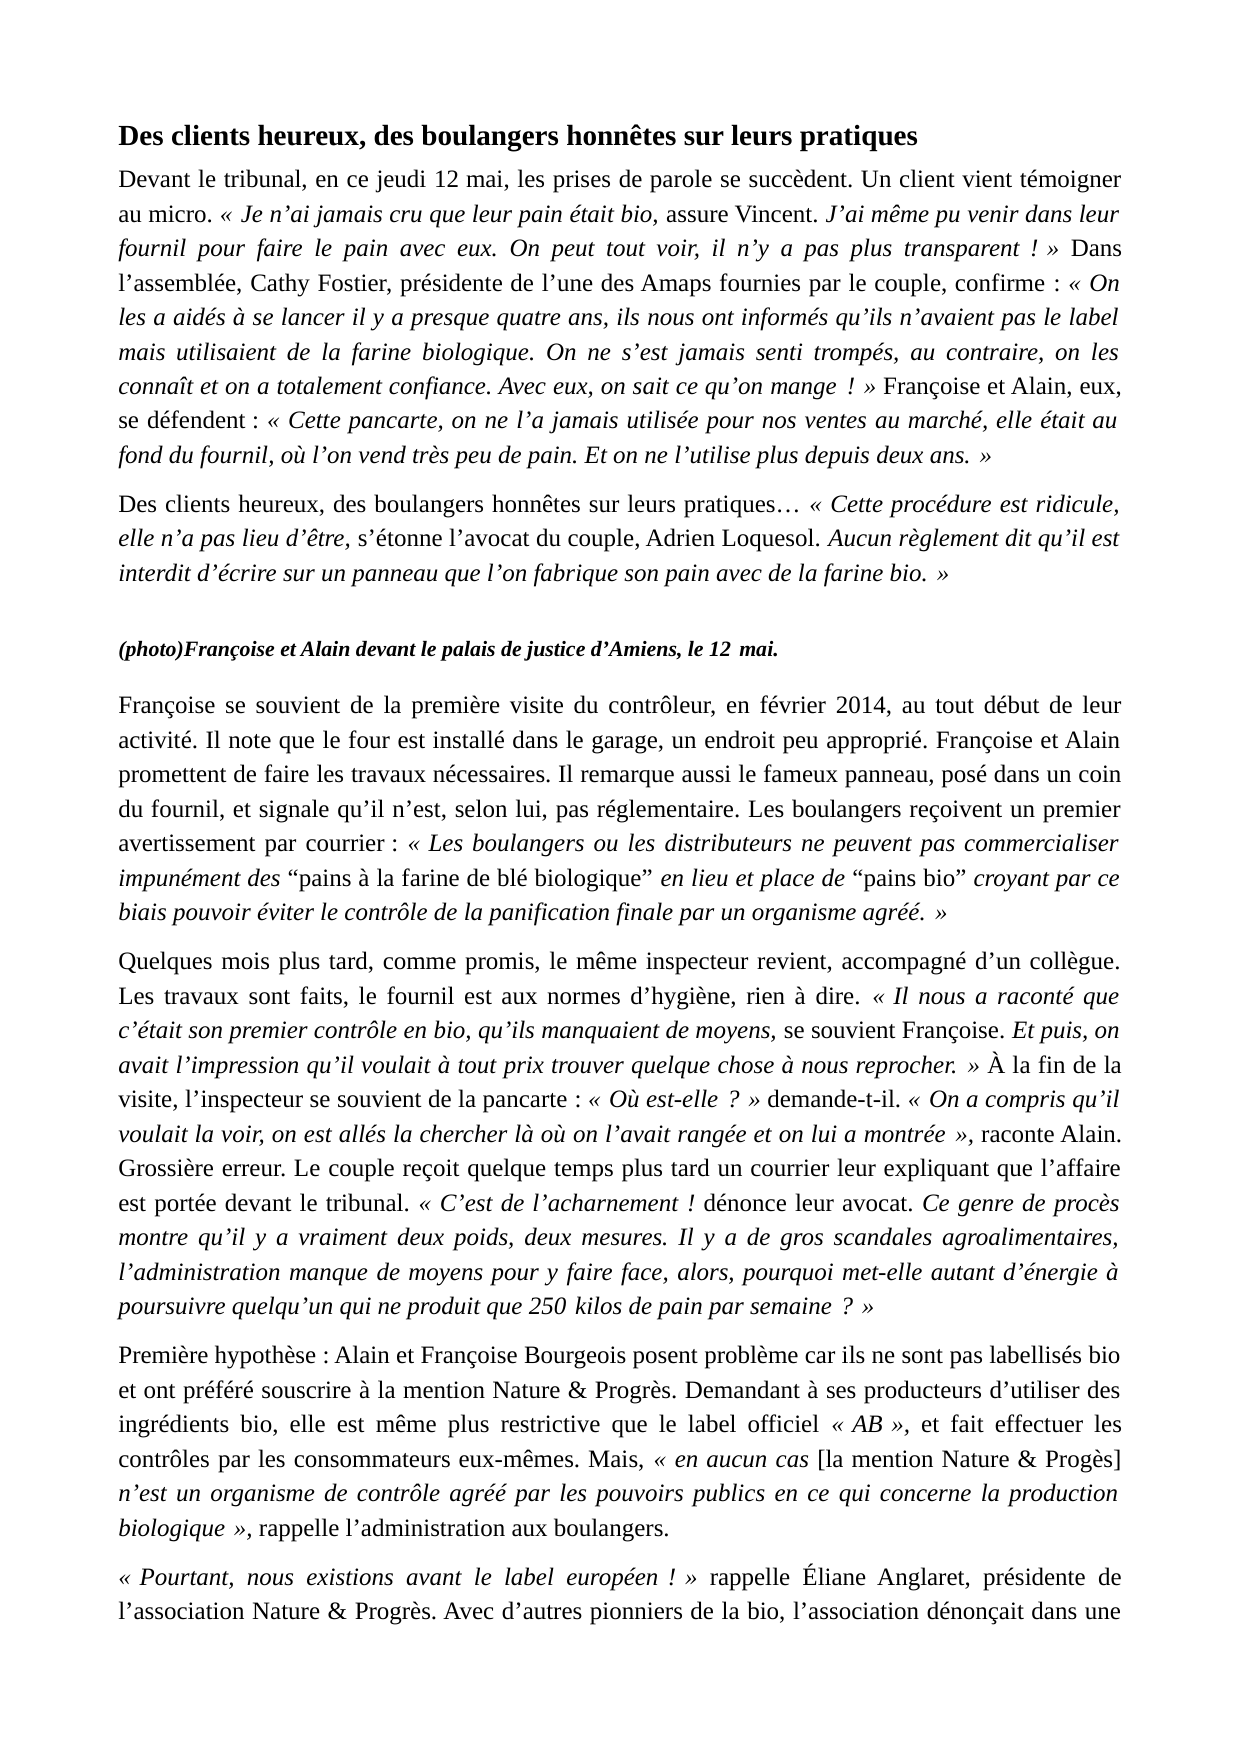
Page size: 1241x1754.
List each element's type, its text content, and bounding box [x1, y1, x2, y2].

subtitle Des clients heureux, des boulangers honnêtes sur leurs pratiques [118, 118, 1122, 152]
text Devant le tribunal, en ce jeudi 12 mai, les prises de parole se succèdent. Un client vient témoigner au micro. « Je n’ai jamais cru que leur pain était bio, assure Vincent. J’ai même pu venir dans leur fournil pour faire le pain avec eux. On peut tout voir, il n’y a pas plus transparent ! » Dans l’assemblée, Cathy Fostier, présidente de l’une des Amaps fournies par le couple, confirme : « On les a aidés à se lancer il y a presque quatre ans, ils nous ont informés qu’ils n’avaient pas le label mais utilisaient de la farine biologique. On ne s’est jamais senti trompés, au contraire, on les connaît et on a totalement confiance. Avec eux, on sait ce qu’on mange ! » Françoise et Alain, eux, se défendent : « Cette pancarte, on ne l’a jamais utilisée pour nos ventes au marché, elle était au fond du fournil, où l’on vend très peu de pain. Et on ne l’utilise plus depuis deux ans. » [118, 164, 1122, 469]
text Des clients heureux, des boulangers honnêtes sur leurs pratiques… « Cette procédure est ridicule, elle n’a pas lieu d’être, s’étonne l’avocat du couple, Adrien Loquesol. Aucun règlement dit qu’il est interdit d’écrire sur un panneau que l’on fabrique son pain avec de la farine bio. » [118, 489, 1122, 587]
text Quelques mois plus tard, comme promis, le même inspecteur revient, accompagné d’un collègue. Les travaux sont faits, le fournil est aux normes d’hygiène, rien à dire. « Il nous a raconté que c’était son premier contrôle en bio, qu’ils manquaient de moyens, se souvient Françoise. Et puis, on avait l’impression qu’il voulait à tout prix trouver quelque chose à nous reprocher. » À la fin de la visite, l’inspecteur se souvient de la pancarte : « Où est-elle ? » demande-t-il. « On a compris qu’il voulait la voir, on est allés la chercher là où on l’avait rangée et on lui a montrée », raconte Alain. Grossière erreur. Le couple reçoit quelque temps plus tard un courrier leur expliquant que l’affaire est portée devant le tribunal. « C’est de l’acharnement ! dénonce leur avocat. Ce genre de procès montre qu’il y a vraiment deux poids, deux mesures. Il y a de gros scandales agroalimentaires, l’administration manque de moyens pour y faire face, alors, pourquoi met-elle autant d’énergie à poursuivre quelqu’un qui ne produit que 250 kilos de pain par semaine ? » [118, 946, 1122, 1320]
text Françoise se souvient de la première visite du contrôleur, en février 2014, au tout début de leur activité. Il note que le four est installé dans le garage, un endroit peu approprié. Françoise et Alain promettent de faire les travaux nécessaires. Il remarque aussi le fameux panneau, posé dans un coin du fournil, et signale qu’il n’est, selon lui, pas réglementaire. Les boulangers reçoivent un premier avertissement par courrier : « Les boulangers ou les distributeurs ne peuvent pas commercialiser impunément des “pains à la farine de blé biologique” en lieu et place de “pains bio” croyant par ce biais pouvoir éviter le contrôle de la panification finale par un organisme agréé. » [118, 691, 1122, 926]
text Première hypothèse : Alain et Françoise Bourgeois posent problème car ils ne sont pas labellisés bio et ont préféré souscrire à la mention Nature & Progrès. Demandant à ses producteurs d’utiliser des ingrédients bio, elle est même plus restrictive que le label officiel « AB », et fait effectuer les contrôles par les consommateurs eux-mêmes. Mais, « en aucun cas [la mention Nature & Progès] n’est un organisme de contrôle agréé par les pouvoirs publics en ce qui concerne la production biologique », rappelle l’administration aux boulangers. [118, 1340, 1122, 1541]
text « Pourtant, nous existions avant le label européen ! » rappelle Éliane Anglaret, présidente de l’association Nature & Progrès. Avec d’autres pionniers de la bio, l’association dénonçait dans une [118, 1562, 1122, 1625]
subtitle (photo)Françoise et Alain devant le palais de justice d’Amiens, le 12 mai. [118, 636, 1122, 661]
